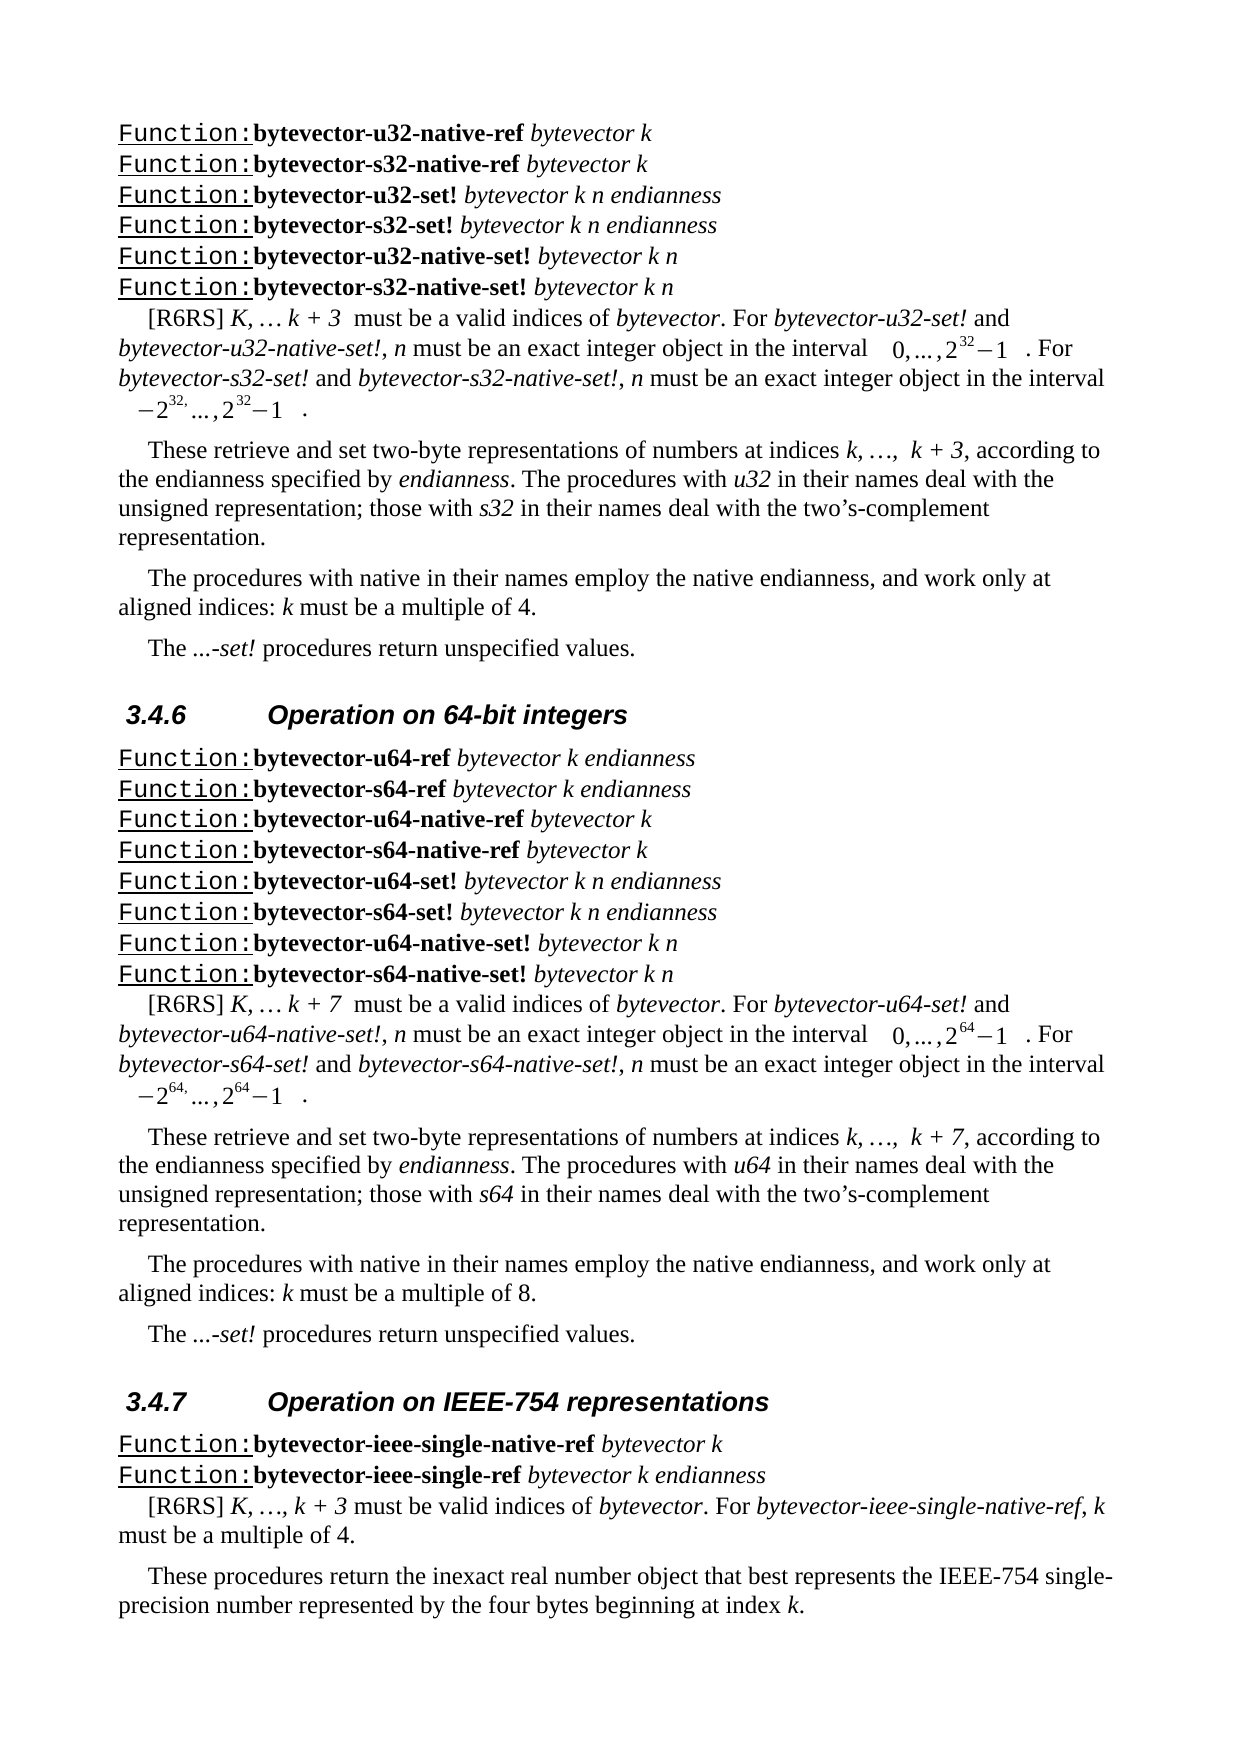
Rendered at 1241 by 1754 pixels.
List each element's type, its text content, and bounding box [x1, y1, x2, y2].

text Function:bytevector-s64-native-set! bytevector k n [118, 959, 1122, 989]
text Function:bytevector-u32-native-ref bytevector k [118, 118, 1122, 149]
text Function:bytevector-u64-set! bytevector k n endianness [118, 866, 1122, 897]
text The ...-set! procedures return unspecified values. [118, 633, 1122, 662]
subtitle Operation on IEEE-754 representations [118, 1386, 1122, 1417]
text Function:bytevector-s64-native-ref bytevector k [118, 835, 1122, 866]
text Function:bytevector-u64-native-ref bytevector k [118, 804, 1122, 835]
subtitle Operation on 64-bit integers [118, 699, 1122, 730]
text These retrieve and set two-byte representations of numbers at indices k, …, k + 3, according to the endianness specified by endianness. The procedures with u32 in their names deal with the unsigned representation; those with s32 in their names deal with the two’s-complement representation. [118, 435, 1122, 550]
text Function:bytevector-s32-set! bytevector k n endianness [118, 211, 1122, 241]
text Function:bytevector-ieee-single-ref bytevector k endianness [118, 1460, 1122, 1491]
text Function:bytevector-s64-ref bytevector k endianness [118, 774, 1122, 804]
text [R6RS] K, … k + 3 must be a valid indices of bytevector. For bytevector-u32-set! and bytevector-u32-native-set!, n must be an exact integer object in the interval . For bytevector-s32-set! and bytevector-s32-native-set!, n must be an exact integer object in the interval . [118, 303, 1122, 423]
text The procedures with native in their names employ the native endianness, and work only at aligned indices: k must be a multiple of 4. [118, 563, 1122, 620]
text Function:bytevector-u64-native-set! bytevector k n [118, 928, 1122, 959]
text Function:bytevector-s64-set! bytevector k n endianness [118, 897, 1122, 928]
text Function:bytevector-u32-set! bytevector k n endianness [118, 180, 1122, 211]
text Function:bytevector-s32-native-set! bytevector k n [118, 272, 1122, 303]
text Function:bytevector-u32-native-set! bytevector k n [118, 241, 1122, 272]
text [R6RS] K, … k + 7 must be a valid indices of bytevector. For bytevector-u64-set! and bytevector-u64-native-set!, n must be an exact integer object in the interval . For bytevector-s64-set! and bytevector-s64-native-set!, n must be an exact integer object in the interval . [118, 989, 1122, 1109]
text The procedures with native in their names employ the native endianness, and work only at aligned indices: k must be a multiple of 8. [118, 1249, 1122, 1307]
text These retrieve and set two-byte representations of numbers at indices k, …, k + 7, according to the endianness specified by endianness. The procedures with u64 in their names deal with the unsigned representation; those with s64 in their names deal with the two’s-complement representation. [118, 1122, 1122, 1237]
text Function:bytevector-u64-ref bytevector k endianness [118, 743, 1122, 774]
text Function:bytevector-s32-native-ref bytevector k [118, 149, 1122, 180]
text The ...-set! procedures return unspecified values. [118, 1319, 1122, 1348]
text These procedures return the inexact real number object that best represents the IEEE-754 single-precision number represented by the four bytes beginning at index k. [118, 1561, 1122, 1618]
text Function:bytevector-ieee-single-native-ref bytevector k [118, 1429, 1122, 1460]
text [R6RS] K, …, k + 3 must be valid indices of bytevector. For bytevector-ieee-single-native-ref, k must be a multiple of 4. [118, 1491, 1122, 1548]
